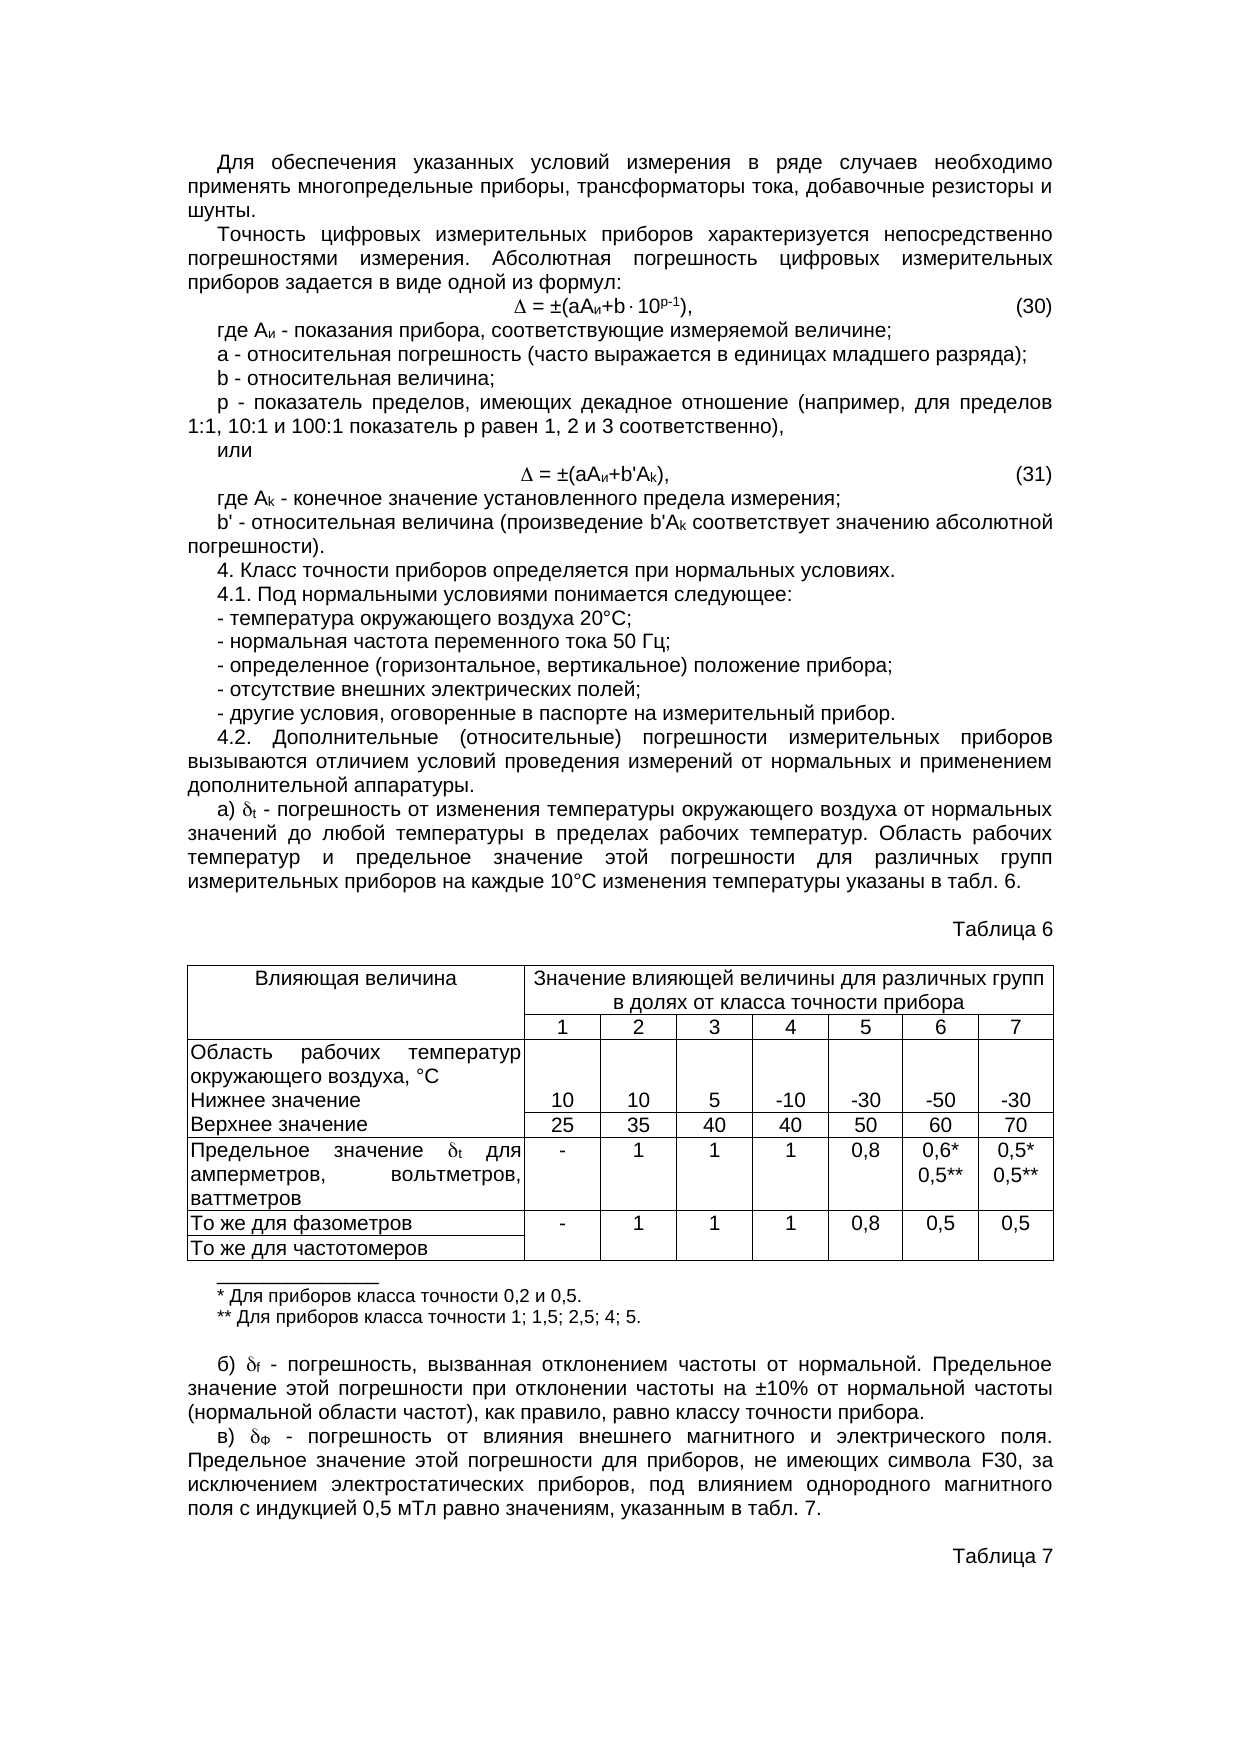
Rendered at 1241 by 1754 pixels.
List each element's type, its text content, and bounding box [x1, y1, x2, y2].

table_cell [525, 1162, 600, 1210]
text b' - относительная величина (произведение b'Аk соответствует значению абсолютной погрешности). [187, 509, 1053, 557]
table_cell 0,8 [829, 1211, 902, 1260]
text - отсутствие внешних электрических полей; [187, 677, 1053, 701]
text  = ±(аАи+b'Аk), (31) [187, 462, 1053, 486]
text или [187, 438, 1053, 462]
text b - относительная величина; [187, 366, 1053, 390]
text а - относительная погрешность (часто выражается в единицах младшего разряда); [187, 342, 1053, 366]
text * Для приборов класса точности 0,2 и 0,5. [187, 1285, 1053, 1306]
text Таблица 7 [187, 1544, 1053, 1568]
text a) t - погрешность от изменения температуры окружающего воздуха от нормальных значений до любой температуры в пределах рабочих температур. Область рабочих температур и предельное значение этой погрешности для различных групп измерительных приборов на каждые 10°С изменения температуры указаны в табл. 6. [187, 797, 1053, 893]
text Точность цифровых измерительных приборов характеризуется непосредственно погрешностями измерения. Абсолютная погрешность цифровых измерительных приборов задается в виде одной из формул: [187, 222, 1053, 294]
table_cell 0,5** [979, 1162, 1053, 1210]
text Таблица 6 [187, 917, 1053, 941]
text где Ak - конечное значение установленного предела измерения; [187, 486, 1053, 509]
table_cell [829, 1162, 902, 1210]
text - определенное (горизонтальное, вертикальное) положение прибора; [187, 653, 1053, 677]
table_cell 0,5 [903, 1211, 978, 1260]
table_cell - [525, 1211, 600, 1260]
text 4. Класс точности приборов определяется при нормальных условиях. [187, 557, 1053, 581]
text 4.1. Под нормальными условиями понимается следующее: [187, 581, 1053, 605]
text в) ф - погрешность от влияния внешнего магнитного и электрического поля. Предельное значение этой погрешности для приборов, не имеющих символа F30, за исключением электростатических приборов, под влиянием однородного магнитного поля с индукцией 0,5 мТл равно значениям, указанным в табл. 7. [187, 1424, 1053, 1520]
text - температура окружающего воздуха 20°С; [187, 605, 1053, 629]
table_cell 1 [753, 1211, 828, 1260]
table_cell 0,5 [979, 1211, 1053, 1260]
text ______________ [187, 1261, 1053, 1285]
text  = ±(аАи+b10р-1), (30) [187, 294, 1053, 318]
text - другие условия, оговоренные в паспорте на измерительный прибор. [187, 701, 1053, 725]
table_cell [753, 1162, 828, 1210]
table_cell 0,5** [903, 1162, 978, 1210]
text Для обеспечения указанных условий измерения в ряде случаев необходимо применять многопредельные приборы, трансформаторы тока, добавочные резисторы и шунты. [187, 150, 1053, 222]
table_cell Область рабочих температур окружающего воздуха, °С Нижнее значение Верхнее значение [188, 1040, 524, 1137]
table_header Влияющая величина [188, 966, 524, 1039]
text - нормальная частота переменного тока 50 Гц; [187, 629, 1053, 653]
table_cell [601, 1162, 676, 1210]
text ** Для приборов класса точности 1; 1,5; 2,5; 4; 5. [187, 1306, 1053, 1328]
text б) f - погрешность, вызванная отклонением частоты от нормальной. Предельное значение этой погрешности при отклонении частоты на ±10% от нормальной частоты (нормальной области частот), как правило, равно классу точности прибора. [187, 1352, 1053, 1424]
text 4.2. Дополнительные (относительные) погрешности измерительных приборов вызываются отличием условий проведения измерений от нормальных и применением дополнительной аппаратуры. [187, 725, 1053, 797]
text где Аи - показания прибора, соответствующие измеряемой величине; [187, 318, 1053, 342]
table_cell 1 [677, 1211, 752, 1260]
table_cell 1 [601, 1211, 676, 1260]
table_cell [677, 1162, 752, 1210]
text р - показатель пределов, имеющих декадное отношение (например, для пределов 1:1, 10:1 и 100:1 показатель р равен 1, 2 и 3 соответственно), [187, 390, 1053, 438]
